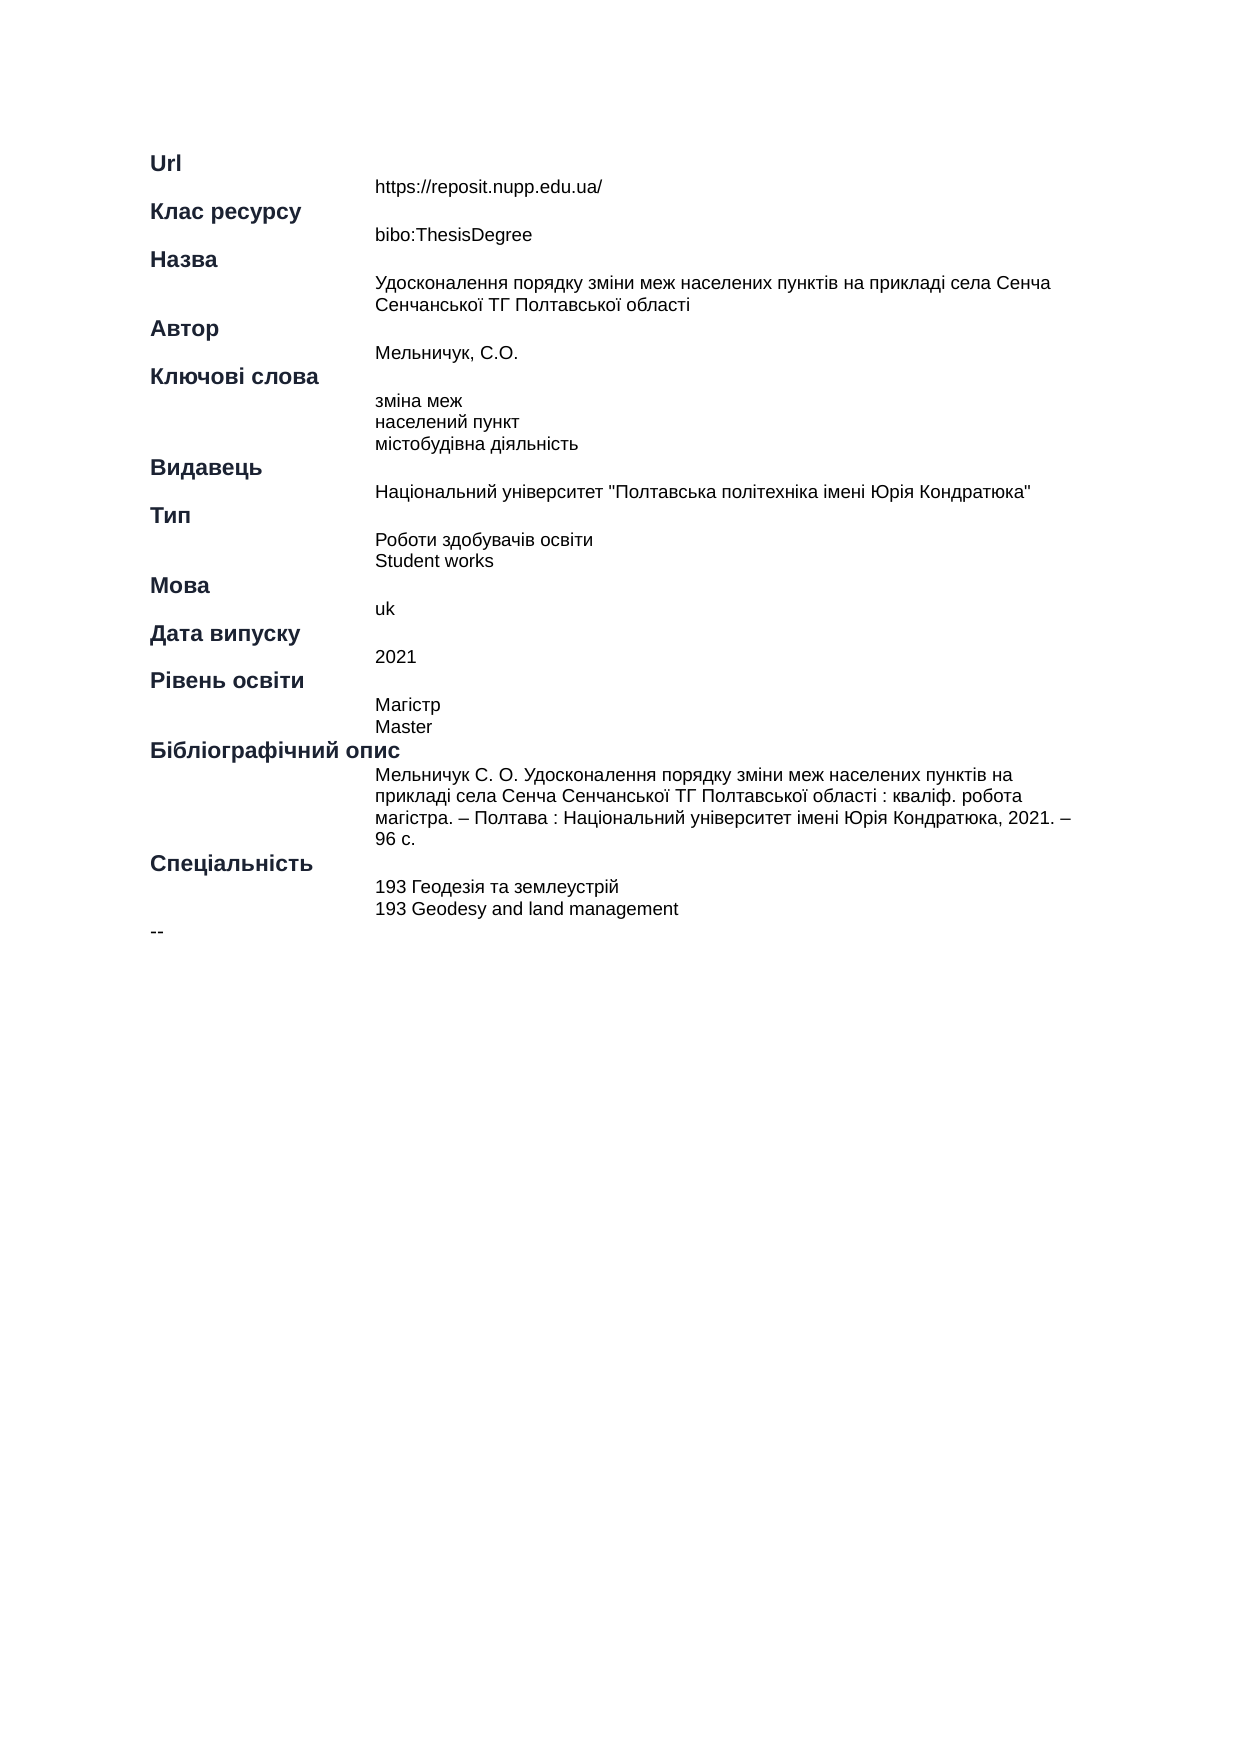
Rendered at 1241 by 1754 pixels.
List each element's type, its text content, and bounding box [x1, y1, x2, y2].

text bibo:ThesisDegree [375, 224, 1090, 246]
text Student works [375, 550, 1090, 572]
text 2021 [375, 646, 1090, 667]
text Master [375, 715, 1090, 737]
text Мова [150, 572, 1090, 598]
text Клас ресурсу [150, 198, 1090, 224]
text зміна меж [375, 389, 1090, 411]
text Роботи здобувачів освіти [375, 528, 1090, 550]
text містобудівна діяльність [375, 433, 1090, 454]
text Дата випуску [150, 619, 1090, 646]
text Ключові слова [150, 363, 1090, 389]
text Удосконалення порядку зміни меж населених пунктів на прикладі села Сенча Сенчанської ТГ Полтавської області [375, 272, 1090, 315]
text Автор [150, 315, 1090, 342]
text Національний університет "Полтавська політехніка імені Юрія Кондратюка" [375, 481, 1090, 502]
text Рівень освіти [150, 667, 1090, 694]
text Тип [150, 502, 1090, 528]
text Мельничук, С.О. [375, 342, 1090, 363]
text Мельничук С. О. Удосконалення порядку зміни меж населених пунктів на прикладі села Сенча Сенчанської ТГ Полтавської області : кваліф. робота магістра. – Полтава : Національний університет імені Юрія Кондратюка, 2021. – 96 с. [375, 763, 1090, 849]
text Бібліографічний опис [150, 737, 1090, 763]
text Назва [150, 246, 1090, 272]
text Магістр [375, 694, 1090, 715]
text 193 Geodesy and land management [375, 897, 1090, 919]
text uk [375, 598, 1090, 619]
text Спеціальність [150, 849, 1090, 876]
text 193 Геодезія та землеустрій [375, 876, 1090, 897]
text https://reposit.nupp.edu.ua/ [375, 176, 1090, 198]
text населений пункт [375, 411, 1090, 433]
text Url [150, 150, 1090, 176]
text Видавець [150, 454, 1090, 481]
text -- [150, 919, 1090, 943]
